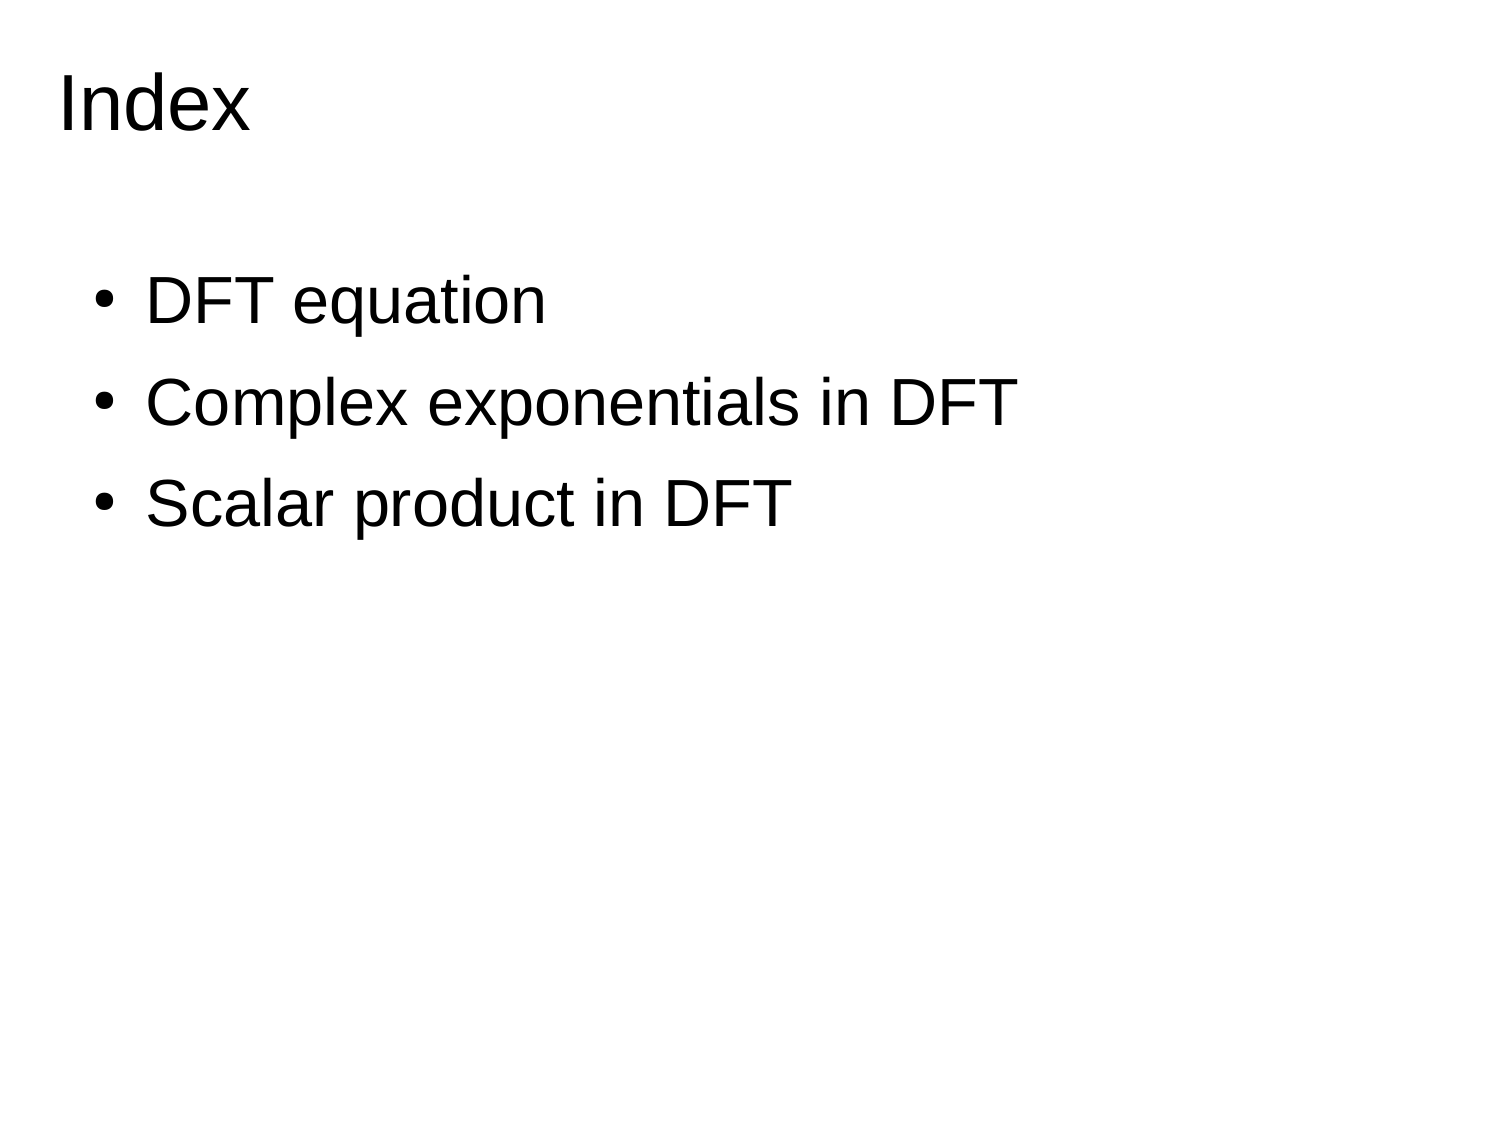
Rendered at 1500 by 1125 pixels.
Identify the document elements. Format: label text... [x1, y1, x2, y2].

title Index [57, 9, 1408, 197]
list DFT equation Complex exponentials in DFT Scalar product in DFT [75, 263, 1425, 916]
